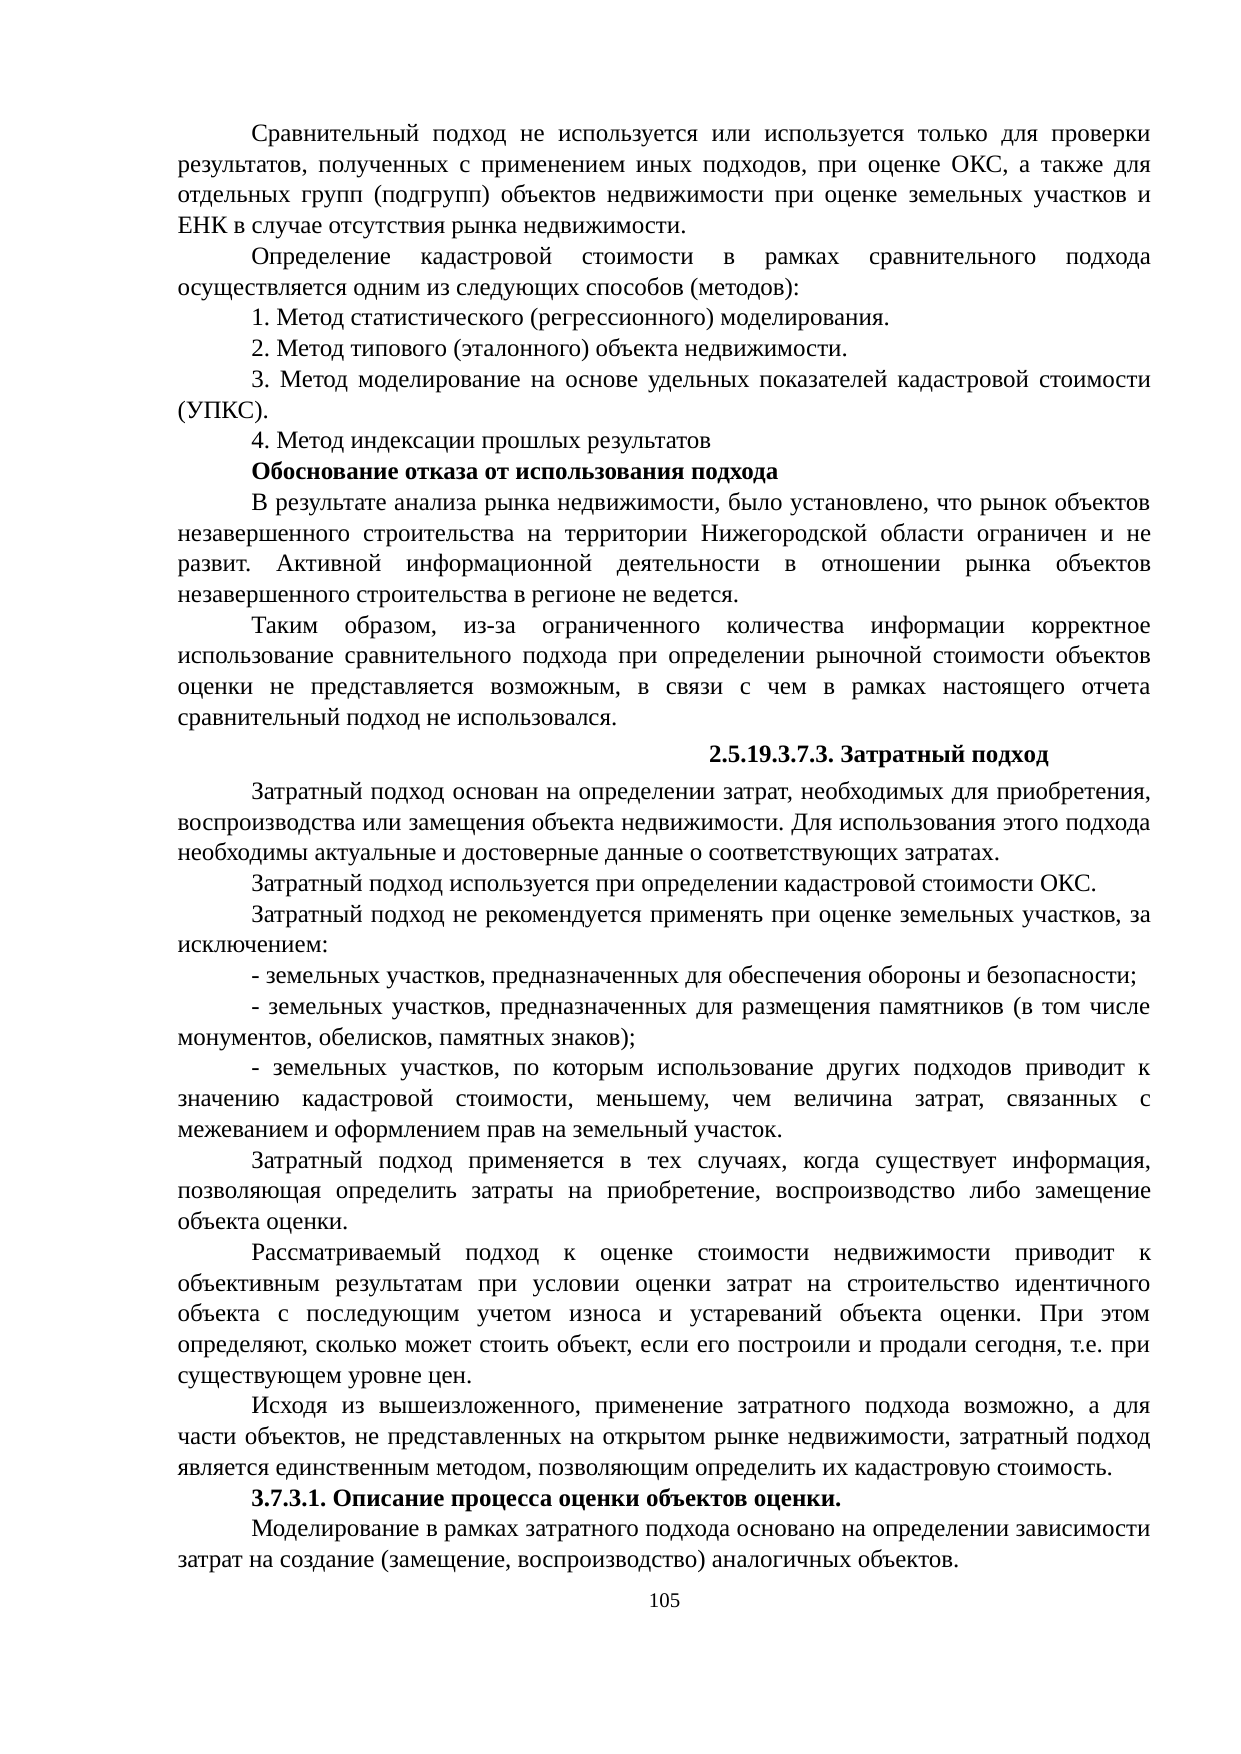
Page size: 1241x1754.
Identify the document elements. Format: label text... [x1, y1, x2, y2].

text 3. Метод моделирование на основе удельных показателей кадастровой стоимости (УПКС). [177, 364, 1152, 423]
text Сравнительный подход не используется или используется только для проверки результатов, полученных с применением иных подходов, при оценке ОКС, а также для отдельных групп (подгрупп) объектов недвижимости при оценке земельных участков и ЕНК в случае отсутствия рынка недвижимости. [177, 118, 1152, 239]
text - земельных участков, по которым использование других подходов приводит к значению кадастровой стоимости, меньшему, чем величина затрат, связанных с межеванием и оформлением прав на земельный участок. [177, 1052, 1152, 1143]
text - земельных участков, предназначенных для обеспечения обороны и безопасности; [177, 960, 1152, 989]
text Затратный подход применяется в тех случаях, когда существует информация, позволяющая определить затраты на приобретение, воспроизводство либо замещение объекта оценки. [177, 1145, 1152, 1235]
text Определение кадастровой стоимости в рамках сравнительного подхода осуществляется одним из следующих способов (методов): [177, 241, 1152, 301]
text 1. Метод статистического (регрессионного) моделирования. [177, 302, 1152, 331]
text - земельных участков, предназначенных для размещения памятников (в том числе монументов, обелисков, памятных знаков); [177, 991, 1152, 1051]
text Моделирование в рамках затратного подхода основано на определении зависимости затрат на создание (замещение, воспроизводство) аналогичных объектов. [177, 1513, 1152, 1573]
text Рассматриваемый подход к оценке стоимости недвижимости приводит к объективным результатам при условии оценки затрат на строительство идентичного объекта с последующим учетом износа и устареваний объекта оценки. При этом определяют, сколько может стоить объект, если его построили и продали сегодня, т.е. при существующем уровне цен. [177, 1237, 1152, 1388]
text Затратный подход используется при определении кадастровой стоимости ОКС. [177, 868, 1152, 897]
text Затратный подход основан на определении затрат, необходимых для приобретения, воспроизводства или замещения объекта недвижимости. Для использования этого подхода необходимы актуальные и достоверные данные о соответствующих затратах. [177, 776, 1152, 866]
text Исходя из вышеизложенного, применение затратного подхода возможно, а для части объектов, не представленных на открытом рынке недвижимости, затратный подход является единственным методом, позволяющим определить их кадастровую стоимость. [177, 1391, 1152, 1481]
text 3.7.3.1. Описание процесса оценки объектов оценки. [177, 1483, 1152, 1511]
text В результате анализа рынка недвижимости, было установлено, что рынок объектов незавершенного строительства на территории Нижегородской области ограничен и не развит. Активной информационной деятельности в отношении рынка объектов незавершенного строительства в регионе не ведется. [177, 487, 1152, 608]
text Таким образом, из-за ограниченного количества информации корректное использование сравнительного подхода при определении рыночной стоимости объектов оценки не представляется возможным, в связи с чем в рамках настоящего отчета сравнительный подход не использовался. [177, 610, 1152, 731]
text 4. Метод индексации прошлых результатов [177, 425, 1152, 454]
text Обоснование отказа от использования подхода [177, 456, 1152, 485]
text Затратный подход не рекомендуется применять при оценке земельных участков, за исключением: [177, 899, 1152, 958]
subtitle 3.7.3. Затратный подход [635, 739, 1152, 768]
text 2. Метод типового (эталонного) объекта недвижимости. [177, 333, 1152, 362]
